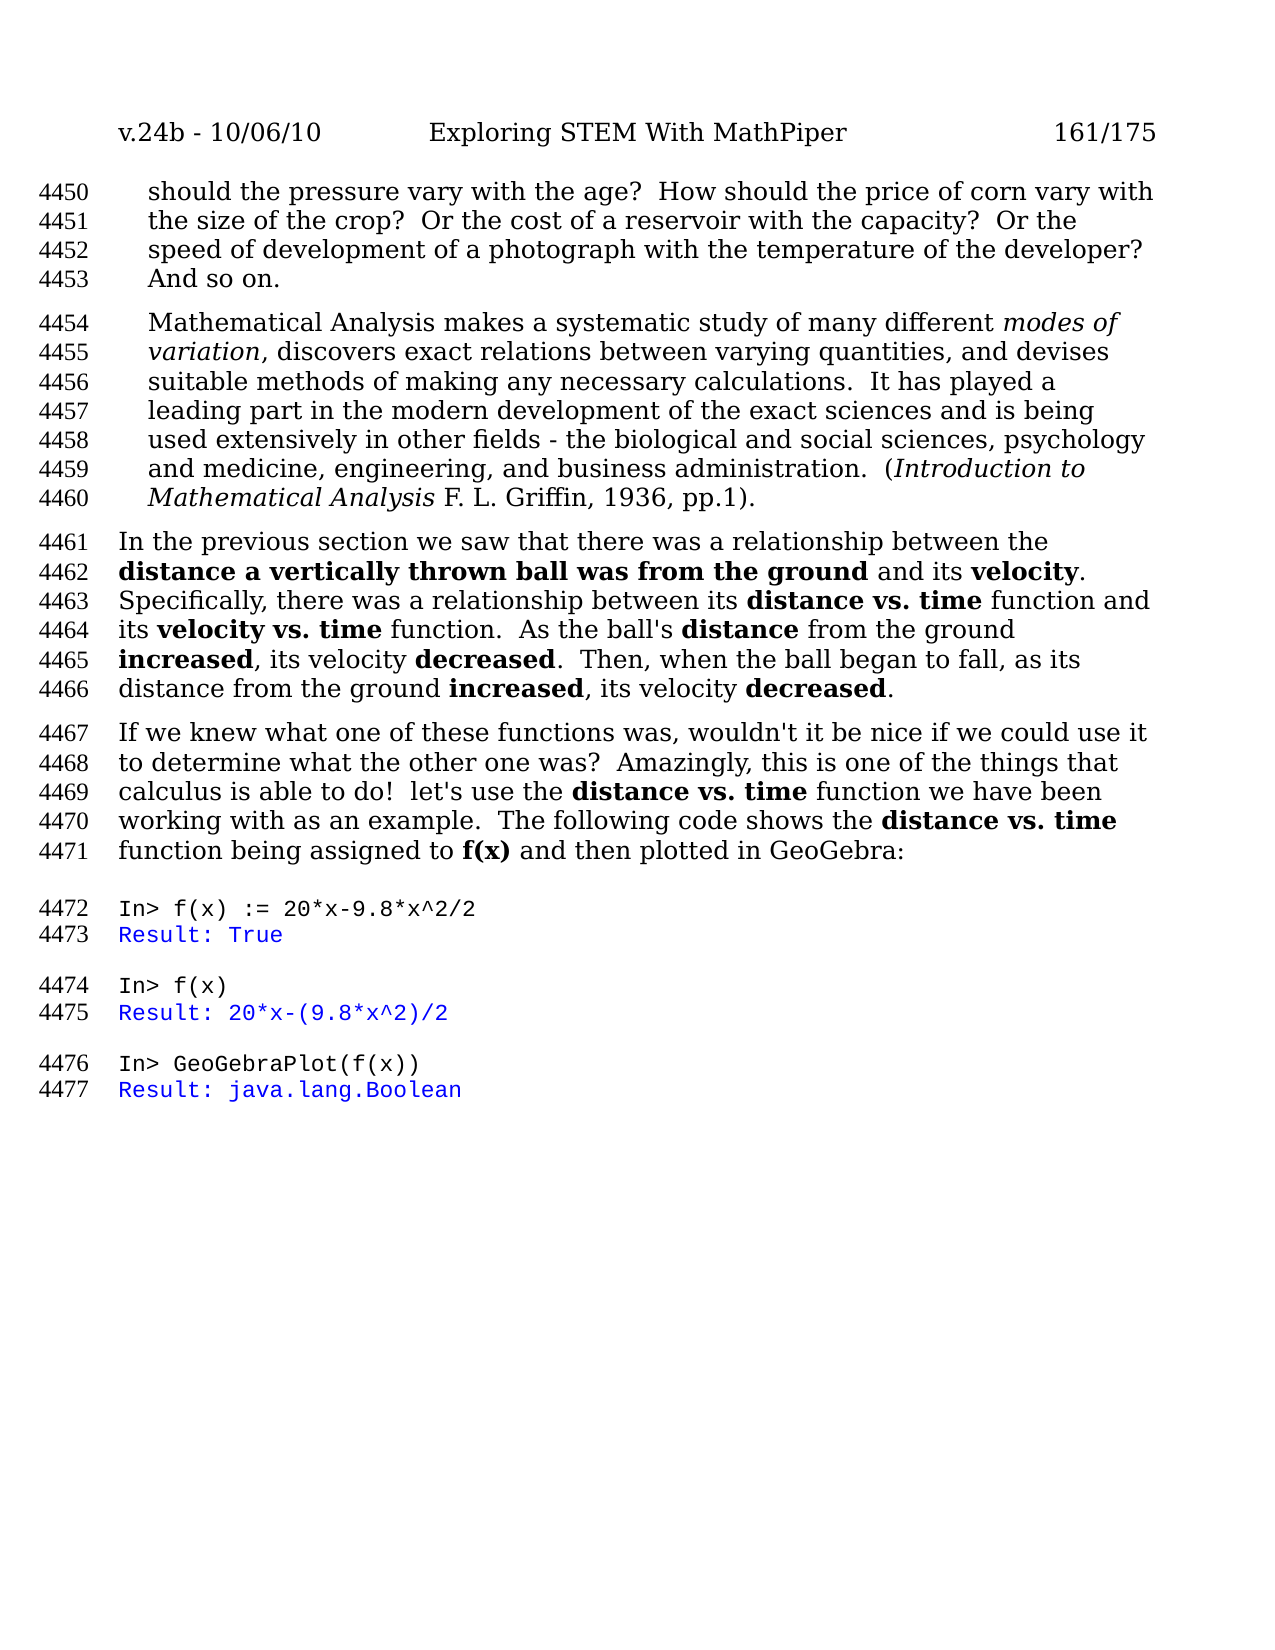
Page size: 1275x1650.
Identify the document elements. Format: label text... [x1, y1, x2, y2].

text Result: True [118, 923, 1157, 949]
text Mathematical Analysis makes a systematic study of many different modes of variation, discovers exact relations between varying quantities, and devises suitable methods of making any necessary calculations. It has played a leading part in the modern development of the exact sciences and is being used extensively in other fields - the biological and social sciences, psychology and medicine, engineering, and business administration. (Introduction to Mathematical Analysis F. L. Griffin, 1936, pp.1). [148, 308, 1157, 513]
text should the pressure vary with the age? How should the price of corn vary with the size of the crop? Or the cost of a reservoir with the capacity? Or the speed of development of a photograph with the temperature of the developer? And so on. [148, 177, 1157, 293]
text In> GeoGebraPlot(f(x)) [118, 1053, 1157, 1079]
text Result: 20*x-(9.8*x^2)/2 [118, 1001, 1157, 1027]
text In> f(x) := 20*x-9.8*x^2/2 [118, 897, 1157, 923]
text Result: java.lang.Boolean [118, 1079, 1157, 1104]
text In> f(x) [118, 975, 1157, 1001]
text If we knew what one of these functions was, wouldn't it be nice if we could use it to determine what the other one was? Amazingly, this is one of the things that calculus is able to do! let's use the distance vs. time function we have been working with as an example. The following code shows the distance vs. time function being assigned to f(x) and then plotted in GeoGebra: [118, 719, 1157, 865]
text In the previous section we saw that there was a relationship between the distance a vertically thrown ball was from the ground and its velocity. Specifically, there was a relationship between its distance vs. time function and its velocity vs. time function. As the ball's distance from the ground increased, its velocity decreased. Then, when the ball began to fall, as its distance from the ground increased, its velocity decreased. [118, 528, 1157, 704]
